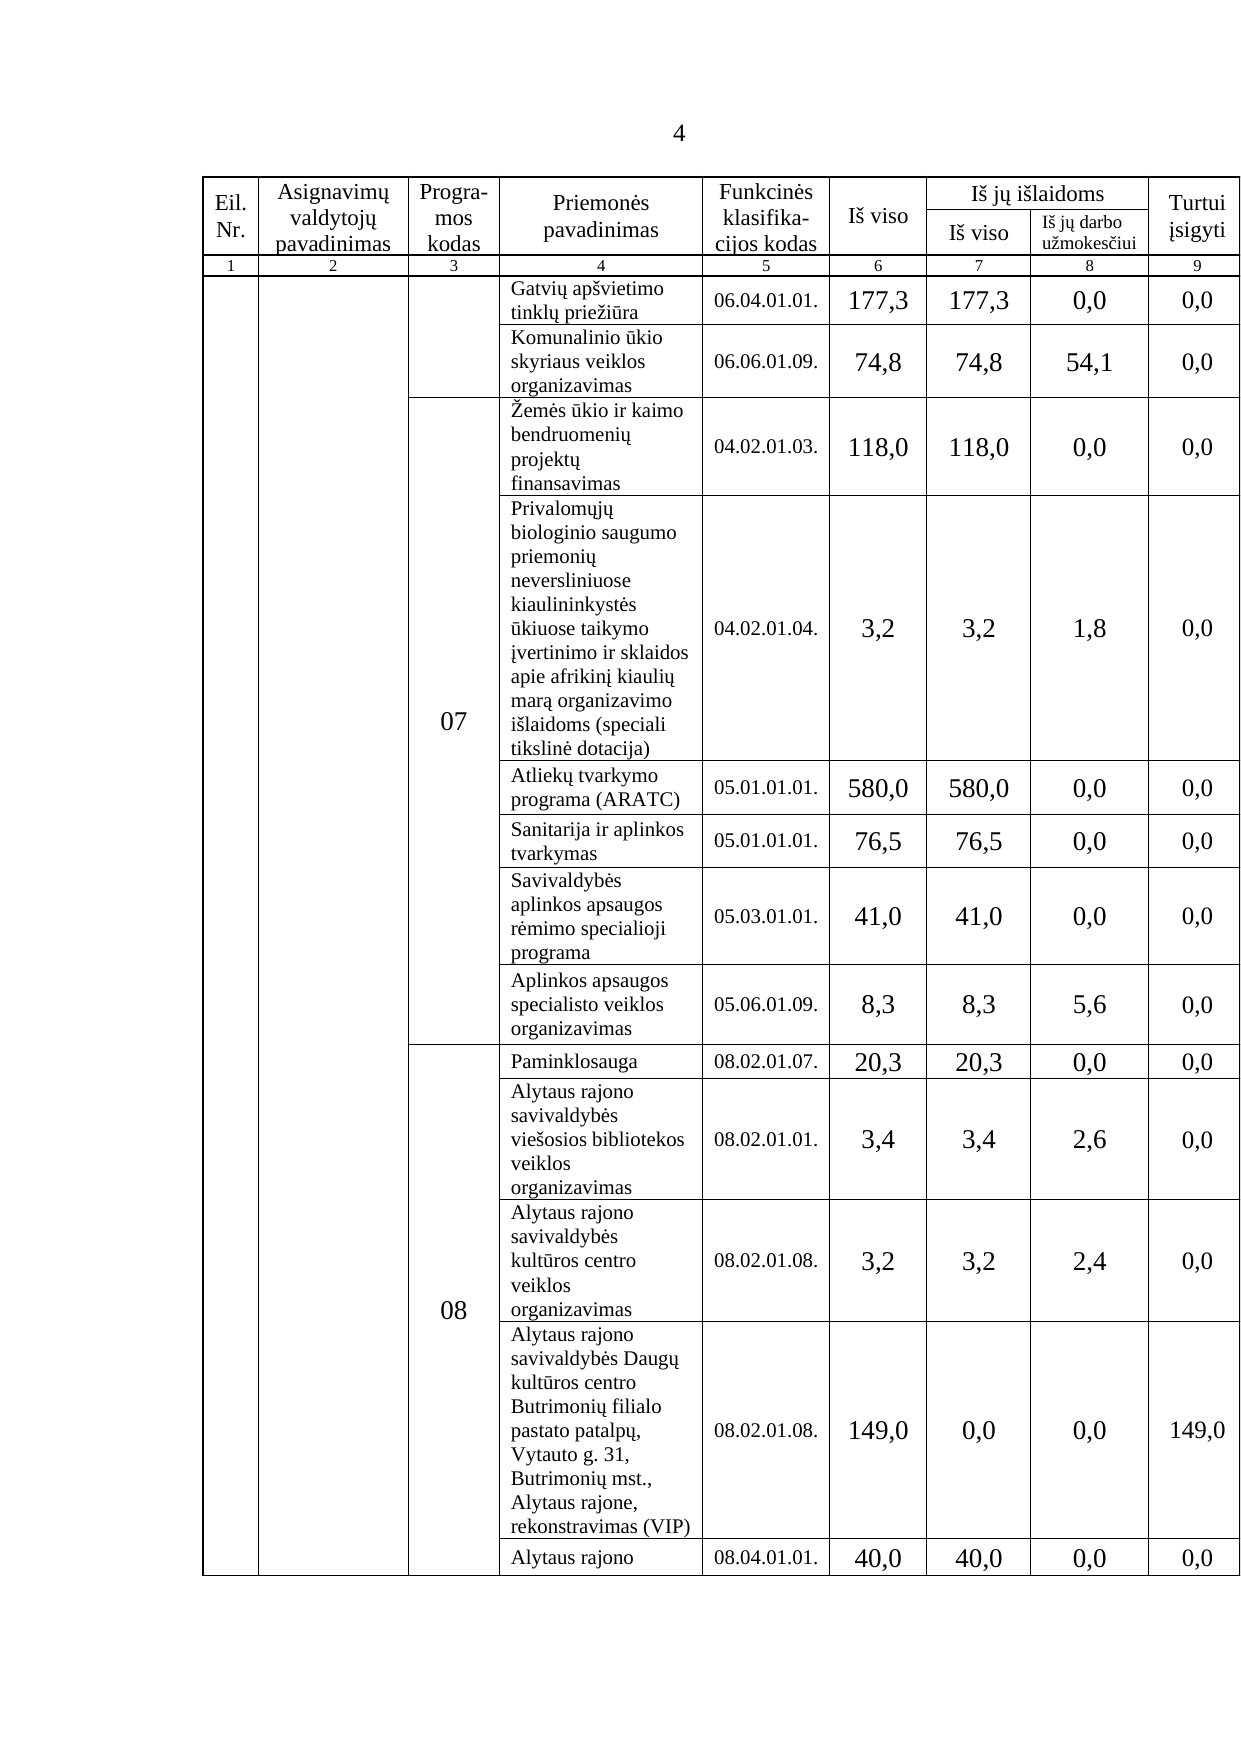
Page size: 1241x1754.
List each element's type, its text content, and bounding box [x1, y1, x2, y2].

table_cell 0,0 [1149, 1200, 1239, 1321]
table_cell 40,0 [830, 1539, 926, 1575]
table_cell 0,0 [927, 1322, 1030, 1538]
table_cell 1 [204, 256, 258, 275]
table_cell 04.02.01.03. [703, 398, 829, 494]
table_cell 2,4 [1031, 1200, 1148, 1321]
table_cell 8 [1031, 256, 1148, 275]
table_cell 41,0 [927, 868, 1030, 964]
table_cell 580,0 [927, 761, 1030, 813]
table_cell Alytaus rajono savivaldybės kultūros centro veiklos organizavimas [500, 1200, 702, 1321]
table_cell Sanitarija ir aplinkos tvarkymas [500, 815, 702, 867]
table_cell 0,0 [1149, 815, 1239, 867]
table_cell [259, 277, 408, 1575]
table_cell 05.01.01.01. [703, 815, 829, 867]
table_cell 0,0 [1149, 1079, 1239, 1199]
table_cell 177,3 [927, 277, 1030, 324]
table_cell 0,0 [1031, 277, 1148, 324]
table_cell 3,2 [830, 1200, 926, 1321]
table_cell [204, 277, 258, 1575]
table_cell 2,6 [1031, 1079, 1148, 1199]
table_cell 8,3 [927, 965, 1030, 1043]
table_cell 0,0 [1031, 398, 1148, 494]
table_cell 149,0 [830, 1322, 926, 1538]
table_cell Alytaus rajono savivaldybės Daugų kultūros centro Butrimonių filialo pastato patalpų, Vytauto g. 31, Butrimonių mst., Alytaus rajone, rekonstravimas (VIP) [500, 1322, 702, 1538]
table_header Iš jų išlaidoms [927, 178, 1148, 208]
table_cell 08 [409, 1045, 499, 1575]
table_cell 0,0 [1031, 761, 1148, 813]
table_cell 3,2 [830, 496, 926, 760]
table_cell Gatvių apšvietimo tinklų priežiūra [500, 277, 702, 324]
table_cell 76,5 [830, 815, 926, 867]
table_header Funkcinės klasifika-cijos kodas [703, 178, 829, 254]
table_cell 0,0 [1031, 1045, 1148, 1078]
table_cell 177,3 [830, 277, 926, 324]
table_cell 3,4 [927, 1079, 1030, 1199]
table_header Progra-mos kodas [409, 178, 499, 254]
table_cell Savivaldybės aplinkos apsaugos rėmimo specialioji programa [500, 868, 702, 964]
table_cell Atliekų tvarkymo programa (ARATC) [500, 761, 702, 813]
table_header Iš viso [830, 178, 926, 254]
table_cell 0,0 [1149, 965, 1239, 1043]
table_cell 7 [927, 256, 1030, 275]
table_cell Alytaus rajono savivaldybės viešosios bibliotekos veiklos organizavimas [500, 1079, 702, 1199]
table_cell 0,0 [1031, 868, 1148, 964]
table_cell Alytaus rajono [500, 1539, 702, 1575]
table_cell 06.06.01.09. [703, 325, 829, 397]
table_cell 0,0 [1031, 1539, 1148, 1575]
table_cell 0,0 [1149, 1539, 1239, 1575]
table_cell 0,0 [1149, 1045, 1239, 1078]
table_cell 06.04.01.01. [703, 277, 829, 324]
table_cell Paminklosauga [500, 1045, 702, 1078]
table_cell 3 [409, 256, 499, 275]
table_cell 05.01.01.01. [703, 761, 829, 813]
table_cell 0,0 [1149, 398, 1239, 494]
table_cell 3,2 [927, 1200, 1030, 1321]
table_header Priemonės pavadinimas [500, 178, 702, 254]
table_cell 4 [500, 256, 702, 275]
table_cell 580,0 [830, 761, 926, 813]
table_cell 5,6 [1031, 965, 1148, 1043]
table_cell 3,2 [927, 496, 1030, 760]
table_cell 6 [830, 256, 926, 275]
table_cell Iš viso [927, 210, 1030, 254]
table_cell 41,0 [830, 868, 926, 964]
table_cell 20,3 [830, 1045, 926, 1078]
table_cell 149,0 [1149, 1322, 1239, 1538]
table_cell Privalomųjų biologinio saugumo priemonių neversliniuose kiaulininkystės ūkiuose taikymo įvertinimo ir sklaidos apie afrikinį kiaulių marą organizavimo išlaidoms (speciali tikslinė dotacija) [500, 496, 702, 760]
table_cell 04.02.01.04. [703, 496, 829, 760]
table_cell 0,0 [1149, 496, 1239, 760]
table_cell 05.06.01.09. [703, 965, 829, 1043]
table_cell 08.02.01.08. [703, 1322, 829, 1538]
table_cell 0,0 [1149, 761, 1239, 813]
table_cell Aplinkos apsaugos specialisto veiklos organizavimas [500, 965, 702, 1043]
table_cell 2 [259, 256, 408, 275]
table_header Turtui įsigyti [1149, 178, 1239, 254]
table_cell 9 [1149, 256, 1239, 275]
table_cell 08.02.01.01. [703, 1079, 829, 1199]
table_cell Komunalinio ūkio skyriaus veiklos organizavimas [500, 325, 702, 397]
table_cell 0,0 [1149, 325, 1239, 397]
table_cell 0,0 [1031, 815, 1148, 867]
table_cell 8,3 [830, 965, 926, 1043]
table_cell 118,0 [927, 398, 1030, 494]
table_cell 0,0 [1149, 868, 1239, 964]
table_cell 08.02.01.07. [703, 1045, 829, 1078]
table_cell 0,0 [1031, 1322, 1148, 1538]
table_cell Iš jų darbo užmokesčiui [1031, 210, 1148, 254]
table_cell 3,4 [830, 1079, 926, 1199]
table_cell 20,3 [927, 1045, 1030, 1078]
table_cell 118,0 [830, 398, 926, 494]
table_cell 76,5 [927, 815, 1030, 867]
table_cell [409, 277, 499, 397]
table_cell 74,8 [927, 325, 1030, 397]
table_cell 5 [703, 256, 829, 275]
table_cell 07 [409, 398, 499, 1043]
table_cell 08.04.01.01. [703, 1539, 829, 1575]
table_cell 74,8 [830, 325, 926, 397]
table_cell 05.03.01.01. [703, 868, 829, 964]
table_cell 0,0 [1149, 277, 1239, 324]
table_header Eil. Nr. [204, 178, 258, 254]
table_cell 40,0 [927, 1539, 1030, 1575]
table_cell 54,1 [1031, 325, 1148, 397]
table_cell 1,8 [1031, 496, 1148, 760]
table_header Asignavimų valdytojų pavadinimas [259, 178, 408, 254]
table_cell 08.02.01.08. [703, 1200, 829, 1321]
table_cell Žemės ūkio ir kaimo bendruomenių projektų finansavimas [500, 398, 702, 494]
